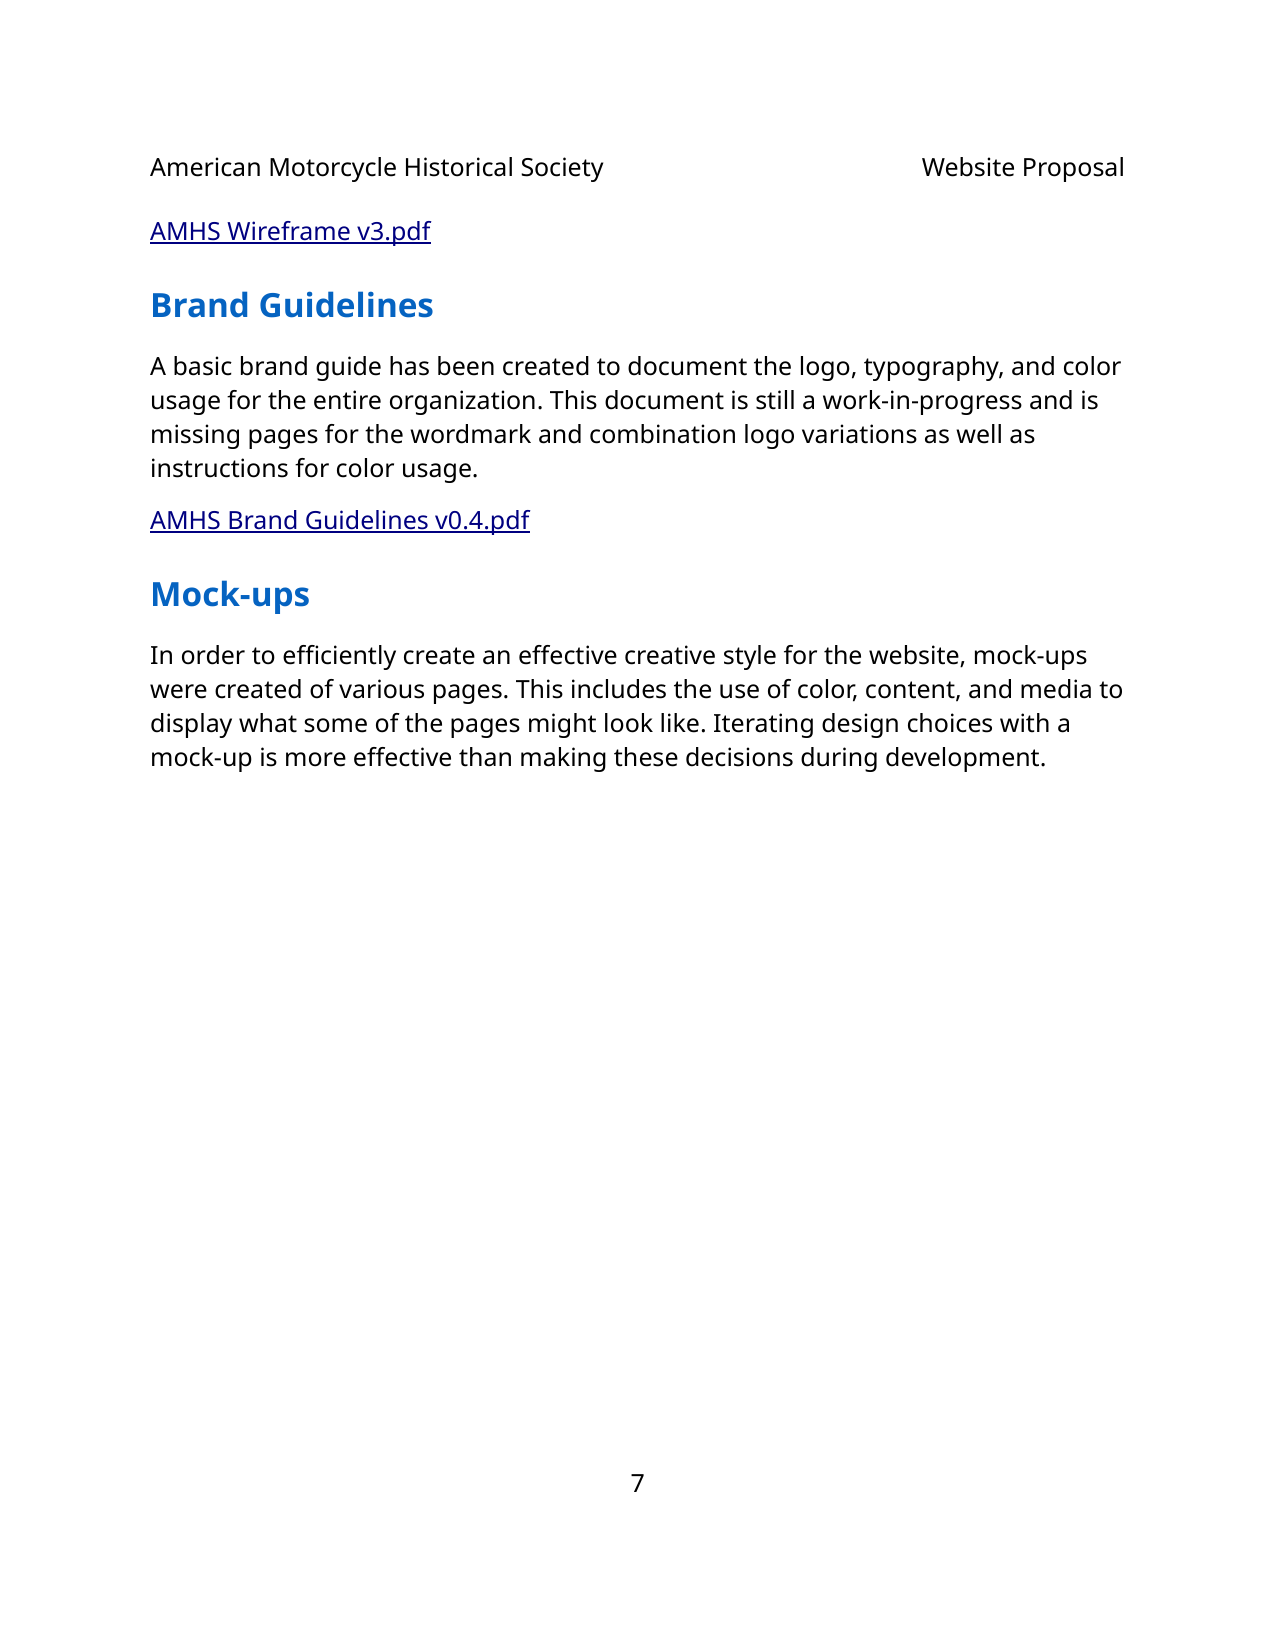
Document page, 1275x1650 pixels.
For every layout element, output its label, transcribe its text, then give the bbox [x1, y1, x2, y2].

subtitle Mock-ups [150, 571, 1125, 616]
text In order to efficiently create an effective creative style for the website, mock-ups were created of various pages. This includes the use of color, content, and media to display what some of the pages might look like. Iterating design choices with a mock-up is more effective than making these decisions during development. [150, 637, 1125, 774]
text A basic brand guide has been created to document the logo, typography, and color usage for the entire organization. This document is still a work-in-progress and is missing pages for the wordmark and combination logo variations as well as instructions for color usage. [150, 348, 1125, 485]
text AMHS Wireframe v3.pdf [150, 213, 1125, 248]
subtitle Brand Guidelines [150, 282, 1125, 327]
text AMHS Brand Guidelines v0.4.pdf [150, 503, 1125, 537]
